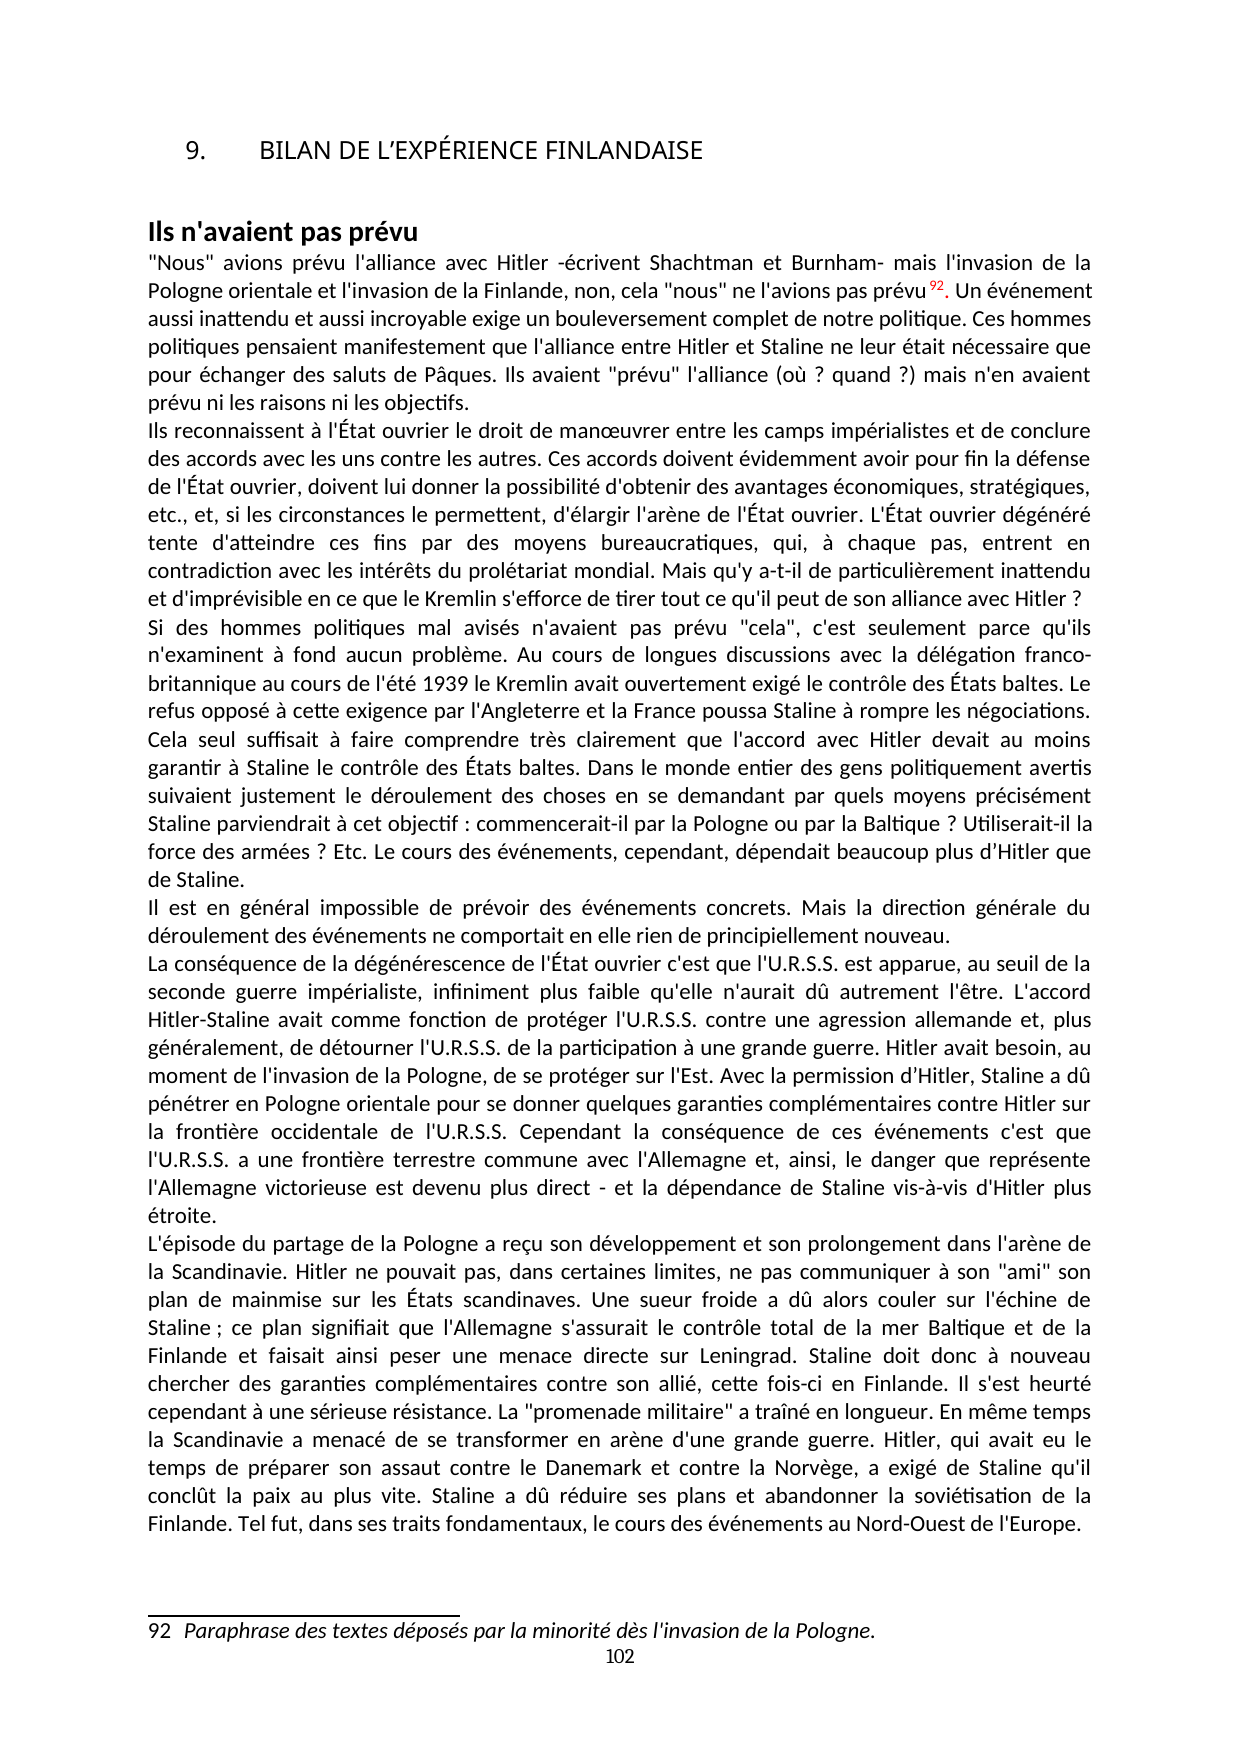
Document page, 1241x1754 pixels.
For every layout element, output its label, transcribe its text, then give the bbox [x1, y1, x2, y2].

text Si des hommes politiques mal avisés n'avaient pas prévu "cela", c'est seulement parce qu'ils n'examinent à fond aucun problème. Au cours de longues discussions avec la délégation franco-britannique au cours de l'été 1939 le Kremlin avait ouvertement exigé le contrôle des États baltes. Le refus opposé à cette exigence par l'Angleterre et la France poussa Staline à rompre les négociations. Cela seul suffisait à faire comprendre très clairement que l'accord avec Hitler devait au moins garantir à Staline le contrôle des États baltes. Dans le monde entier des gens politiquement avertis suivaient justement le déroulement des choses en se demandant par quels moyens précisément Staline parviendrait à cet objectif : commencerait-il par la Pologne ou par la Baltique ? Utiliserait-il la force des armées ? Etc. Le cours des événements, cependant, dépendait beaucoup plus d’Hitler que de Staline. [148, 613, 1093, 893]
text "Nous" avions prévu l'alliance avec Hitler -écrivent Shachtman et Burnham- mais l'invasion de la Pologne orientale et l'invasion de la Finlande, non, cela "nous" ne l'avions pas prévu. Un événement aussi inattendu et aussi incroyable exige un bouleversement complet de notre politique. Ces hommes politiques pensaient manifestement que l'alliance entre Hitler et Staline ne leur était nécessaire que pour échanger des saluts de Pâques. Ils avaient "prévu" l'alliance (où ? quand ?) mais n'en avaient prévu ni les raisons ni les objectifs. [148, 248, 1093, 416]
text Ils reconnaissent à l'État ouvrier le droit de manœuvrer entre les camps impérialistes et de conclure des accords avec les uns contre les autres. Ces accords doivent évidemment avoir pour fin la défense de l'État ouvrier, doivent lui donner la possibilité d'obtenir des avantages économiques, stratégiques, etc., et, si les circonstances le permettent, d'élargir l'arène de l'État ouvrier. L'État ouvrier dégénéré tente d'atteindre ces fins par des moyens bureaucratiques, qui, à chaque pas, entrent en contradiction avec les intérêts du prolétariat mondial. Mais qu'y a-t-il de particulièrement inattendu et d'imprévisible en ce que le Kremlin s'efforce de tirer tout ce qu'il peut de son alliance avec Hitler ? [148, 416, 1093, 613]
subtitle BILAN DE L’EXPÉRIENCE FINLANDAISE [185, 133, 1093, 167]
text Il est en général impossible de prévoir des événements concrets. Mais la direction générale du déroulement des événements ne comportait en elle rien de principiellement nouveau. [148, 893, 1093, 949]
text La conséquence de la dégénérescence de l'État ouvrier c'est que l'U.R.S.S. est apparue, au seuil de la seconde guerre impérialiste, infiniment plus faible qu'elle n'aurait dû autrement l'être. L'accord Hitler-Staline avait comme fonction de protéger l'U.R.S.S. contre une agression allemande et, plus généralement, de détourner l'U.R.S.S. de la participation à une grande guerre. Hitler avait besoin, au moment de l'invasion de la Pologne, de se protéger sur l'Est. Avec la permission d’Hitler, Staline a dû pénétrer en Pologne orientale pour se donner quelques garanties complémentaires contre Hitler sur la frontière occidentale de l'U.R.S.S. Cependant la conséquence de ces événements c'est que l'U.R.S.S. a une frontière terrestre commune avec l'Allemagne et, ainsi, le danger que représente l'Allemagne victorieuse est devenu plus direct - et la dépendance de Staline vis-à-vis d'Hitler plus étroite. [148, 949, 1093, 1229]
text L'épisode du partage de la Pologne a reçu son développement et son prolongement dans l'arène de la Scandinavie. Hitler ne pouvait pas, dans certaines limites, ne pas communiquer à son "ami" son plan de mainmise sur les États scandinaves. Une sueur froide a dû alors couler sur l'échine de Staline ; ce plan signifiait que l'Allemagne s'assurait le contrôle total de la mer Baltique et de la Finlande et faisait ainsi peser une menace directe sur Leningrad. Staline doit donc à nouveau chercher des garanties complémentaires contre son allié, cette fois-ci en Finlande. Il s'est heurté cependant à une sérieuse résistance. La "promenade militaire" a traîné en longueur. En même temps la Scandinavie a menacé de se transformer en arène d'une grande guerre. Hitler, qui avait eu le temps de préparer son assaut contre le Danemark et contre la Norvège, a exigé de Staline qu'il conclût la paix au plus vite. Staline a dû réduire ses plans et abandonner la soviétisation de la Finlande. Tel fut, dans ses traits fondamentaux, le cours des événements au Nord-Ouest de l'Europe. [148, 1229, 1093, 1537]
text Paraphrase des textes déposés par la minorité dès l'invasion de la Pologne. [148, 1616, 1093, 1644]
text Ils n'avaient pas prévu [148, 213, 1093, 248]
